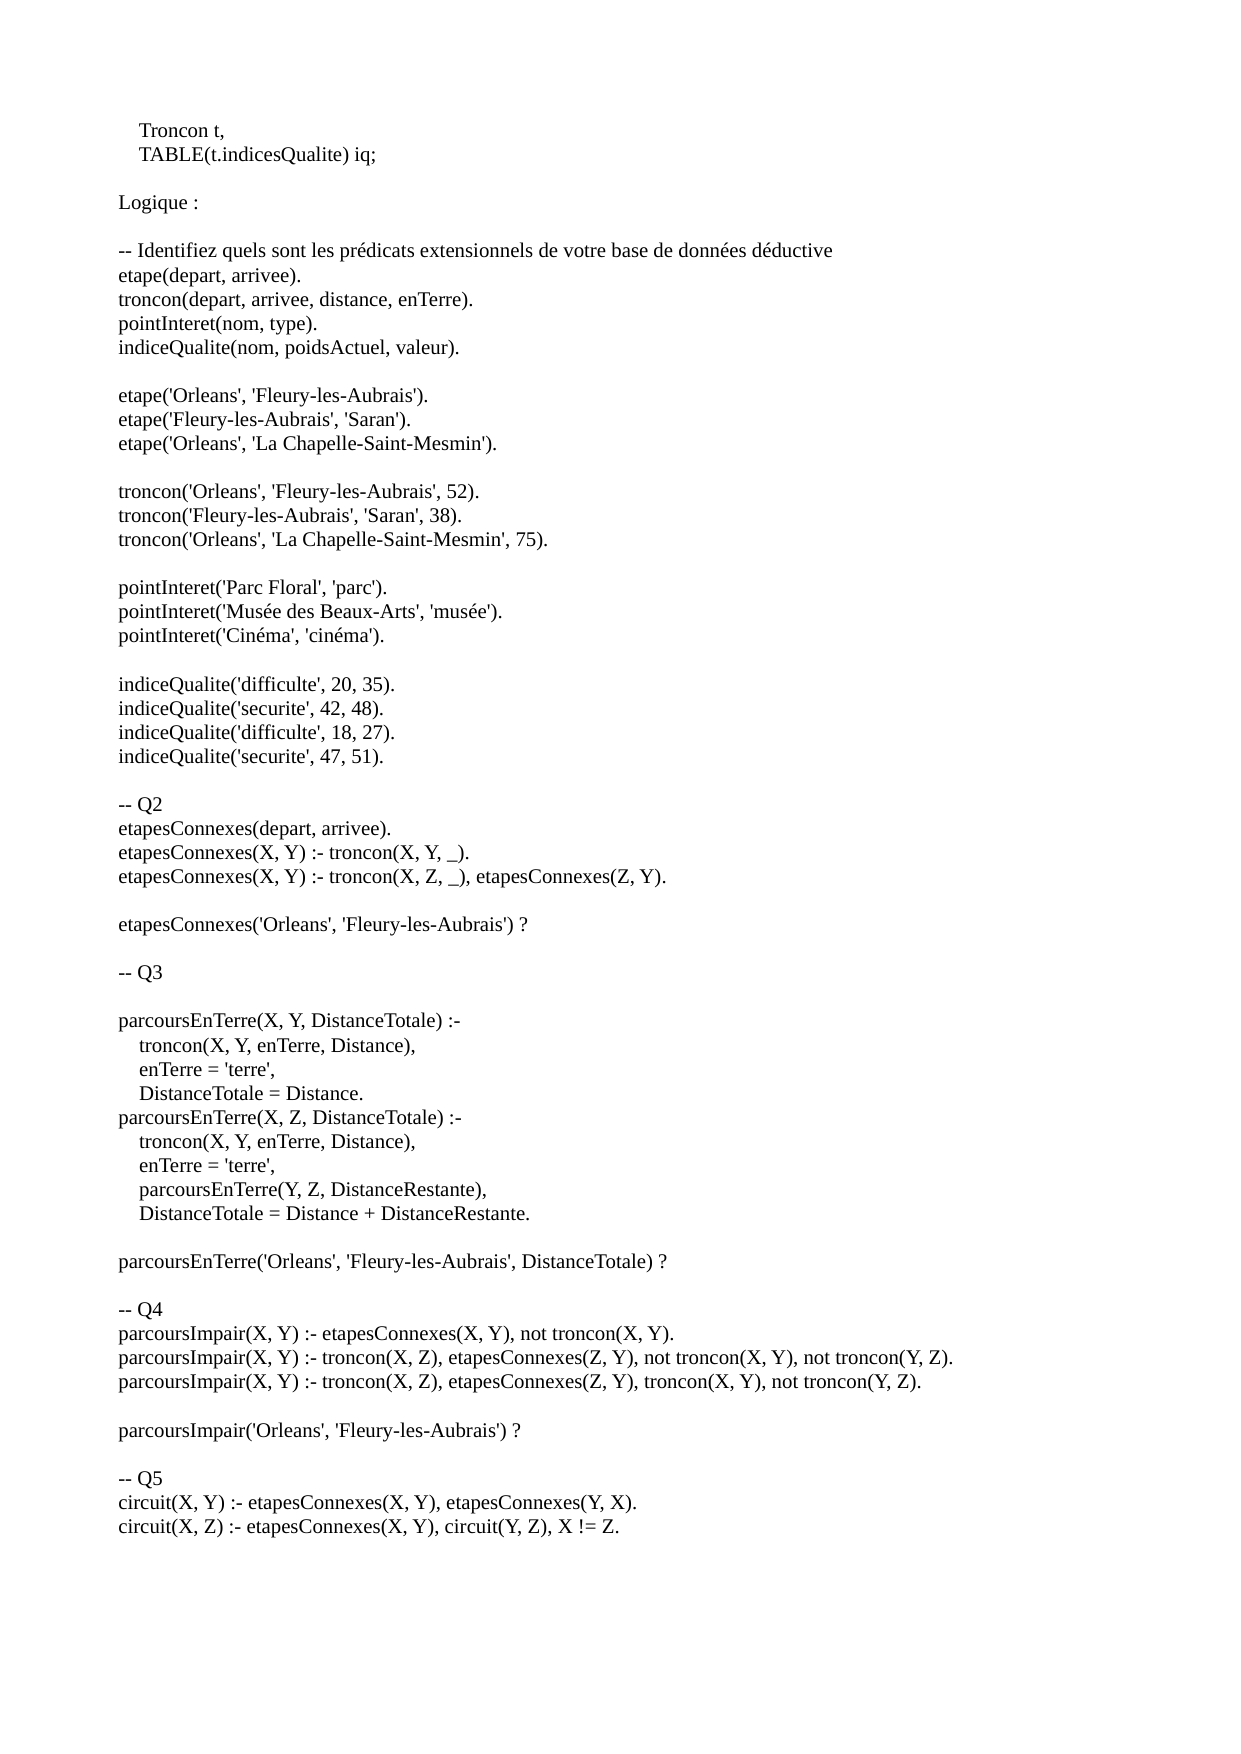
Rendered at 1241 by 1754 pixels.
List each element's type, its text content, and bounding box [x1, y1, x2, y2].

text -- Q2 [118, 792, 1122, 816]
text etape('Fleury-les-Aubrais', 'Saran'). [118, 407, 1122, 431]
text troncon('Fleury-les-Aubrais', 'Saran', 38). [118, 503, 1122, 527]
text etapesConnexes(X, Y) :- troncon(X, Y, _). [118, 840, 1122, 864]
text parcoursEnTerre('Orleans', 'Fleury-les-Aubrais', DistanceTotale) ? [118, 1249, 1122, 1273]
text TABLE(t.indicesQualite) iq; [118, 142, 1122, 166]
text parcoursImpair('Orleans', 'Fleury-les-Aubrais') ? [118, 1417, 1122, 1442]
text Troncon t, [118, 118, 1122, 142]
text circuit(X, Y) :- etapesConnexes(X, Y), etapesConnexes(Y, X). [118, 1490, 1122, 1514]
text indiceQualite('securite', 42, 48). [118, 696, 1122, 720]
text indiceQualite('difficulte', 18, 27). [118, 720, 1122, 744]
text DistanceTotale = Distance + DistanceRestante. [118, 1201, 1122, 1225]
text pointInteret('Musée des Beaux-Arts', 'musée'). [118, 599, 1122, 623]
text troncon(X, Y, enTerre, Distance), [118, 1129, 1122, 1153]
text troncon(depart, arrivee, distance, enTerre). [118, 287, 1122, 311]
text parcoursImpair(X, Y) :- troncon(X, Z), etapesConnexes(Z, Y), troncon(X, Y), not troncon(Y, Z). [118, 1369, 1122, 1393]
text troncon('Orleans', 'Fleury-les-Aubrais', 52). [118, 479, 1122, 503]
text parcoursEnTerre(X, Z, DistanceTotale) :- [118, 1105, 1122, 1129]
text -- Q3 [118, 960, 1122, 984]
text troncon('Orleans', 'La Chapelle-Saint-Mesmin', 75). [118, 527, 1122, 551]
text parcoursImpair(X, Y) :- etapesConnexes(X, Y), not troncon(X, Y). [118, 1321, 1122, 1345]
text DistanceTotale = Distance. [118, 1081, 1122, 1105]
text etape('Orleans', 'La Chapelle-Saint-Mesmin'). [118, 431, 1122, 455]
text etape('Orleans', 'Fleury-les-Aubrais'). [118, 383, 1122, 407]
text indiceQualite('difficulte', 20, 35). [118, 672, 1122, 696]
text pointInteret('Parc Floral', 'parc'). [118, 575, 1122, 599]
text -- Q5 [118, 1466, 1122, 1490]
text -- Identifiez quels sont les prédicats extensionnels de votre base de données déductive [118, 238, 1122, 262]
text etapesConnexes(depart, arrivee). [118, 816, 1122, 840]
text etape(depart, arrivee). [118, 262, 1122, 287]
text parcoursEnTerre(X, Y, DistanceTotale) :- [118, 1008, 1122, 1032]
text pointInteret('Cinéma', 'cinéma'). [118, 623, 1122, 647]
text indiceQualite('securite', 47, 51). [118, 744, 1122, 768]
text pointInteret(nom, type). [118, 311, 1122, 335]
text etapesConnexes('Orleans', 'Fleury-les-Aubrais') ? [118, 912, 1122, 936]
text etapesConnexes(X, Y) :- troncon(X, Z, _), etapesConnexes(Z, Y). [118, 864, 1122, 888]
text troncon(X, Y, enTerre, Distance), [118, 1032, 1122, 1057]
text circuit(X, Z) :- etapesConnexes(X, Y), circuit(Y, Z), X != Z. [118, 1514, 1122, 1538]
text parcoursEnTerre(Y, Z, DistanceRestante), [118, 1177, 1122, 1201]
text parcoursImpair(X, Y) :- troncon(X, Z), etapesConnexes(Z, Y), not troncon(X, Y), not troncon(Y, Z). [118, 1345, 1122, 1369]
text indiceQualite(nom, poidsActuel, valeur). [118, 335, 1122, 359]
text -- Q4 [118, 1297, 1122, 1321]
text enTerre = 'terre', [118, 1153, 1122, 1177]
text Logique : [118, 190, 1122, 214]
text enTerre = 'terre', [118, 1057, 1122, 1081]
